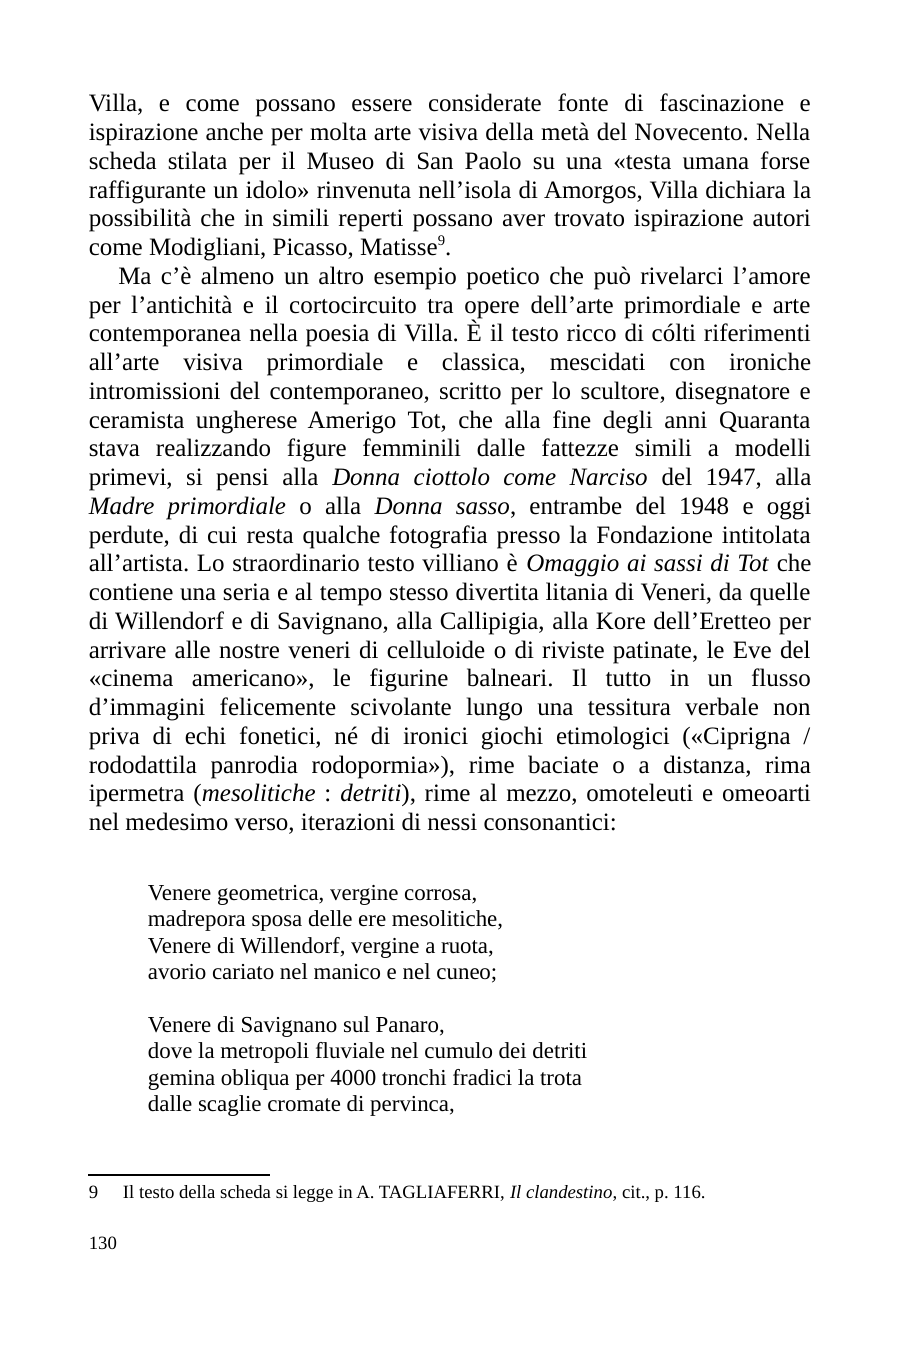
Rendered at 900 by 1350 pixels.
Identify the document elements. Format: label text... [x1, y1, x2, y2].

text gemina obliqua per 4000 tronchi fradici la trota [148, 1064, 752, 1090]
text madrepora sposa delle ere mesolitiche, [148, 906, 752, 932]
text Venere geometrica, vergine corrosa, [148, 879, 752, 906]
text Venere di Savignano sul Panaro, [148, 1011, 752, 1037]
text Il testo della scheda si legge in A. TAGLIAFERRI, Il clandestino, cit., p. 116. [88, 1181, 811, 1202]
text dalle scaglie cromate di pervinca, [148, 1090, 752, 1116]
text Ma c’è almeno un altro esempio poetico che può rivelarci l’amore per l’antichità e il cortocircuito tra opere dell’arte primordiale e arte contemporanea nella poesia di Villa. È il testo ricco di cólti riferimenti all’arte visiva primordiale e classica, mescidati con ironiche intromissioni del contemporaneo, scritto per lo scultore, disegnatore e ceramista ungherese Amerigo Tot, che alla fine degli anni Quaranta stava realizzando figure femminili dalle fattezze simili a modelli primevi, si pensi alla Donna ciottolo come Narciso del 1947, alla Madre primordiale o alla Donna sasso, entrambe del 1948 e oggi perdute, di cui resta qualche fotografia presso la Fondazione intitolata all’artista. Lo straordinario testo villiano è Omaggio ai sassi di Tot che contiene una seria e al tempo stesso divertita litania di Veneri, da quelle di Willendorf e di Savignano, alla Callipigia, alla Kore dell’Eretteo per arrivare alle nostre veneri di celluloide o di riviste patinate, le Eve del «cinema americano», le figurine balneari. Il tutto in un flusso d’immagini felicemente scivolante lungo una tessitura verbale non priva di echi fonetici, né di ironici giochi etimologici («Ciprigna / rododattila panrodia rodopormia»), rime baciate o a distanza, rima ipermetra (mesolitiche : detriti), rime al mezzo, omoteleuti e omeoarti nel medesimo verso, iterazioni di nessi consonantici: [88, 261, 811, 836]
text Venere di Willendorf, vergine a ruota, [148, 932, 752, 958]
text dove la metropoli fluviale nel cumulo dei detriti [148, 1037, 752, 1064]
text Villa, e come possano essere considerate fonte di fascinazione e ispirazione anche per molta arte visiva della metà del Novecento. Nella scheda stilata per il Museo di San Paolo su una «testa umana forse raffigurante un idolo» rinvenuta nell’isola di Amorgos, Villa dichiara la possibilità che in simili reperti possano aver trovato ispirazione autori come Modigliani, Picasso, Matisse. [88, 88, 811, 261]
text avorio cariato nel manico e nel cuneo; [148, 958, 752, 984]
